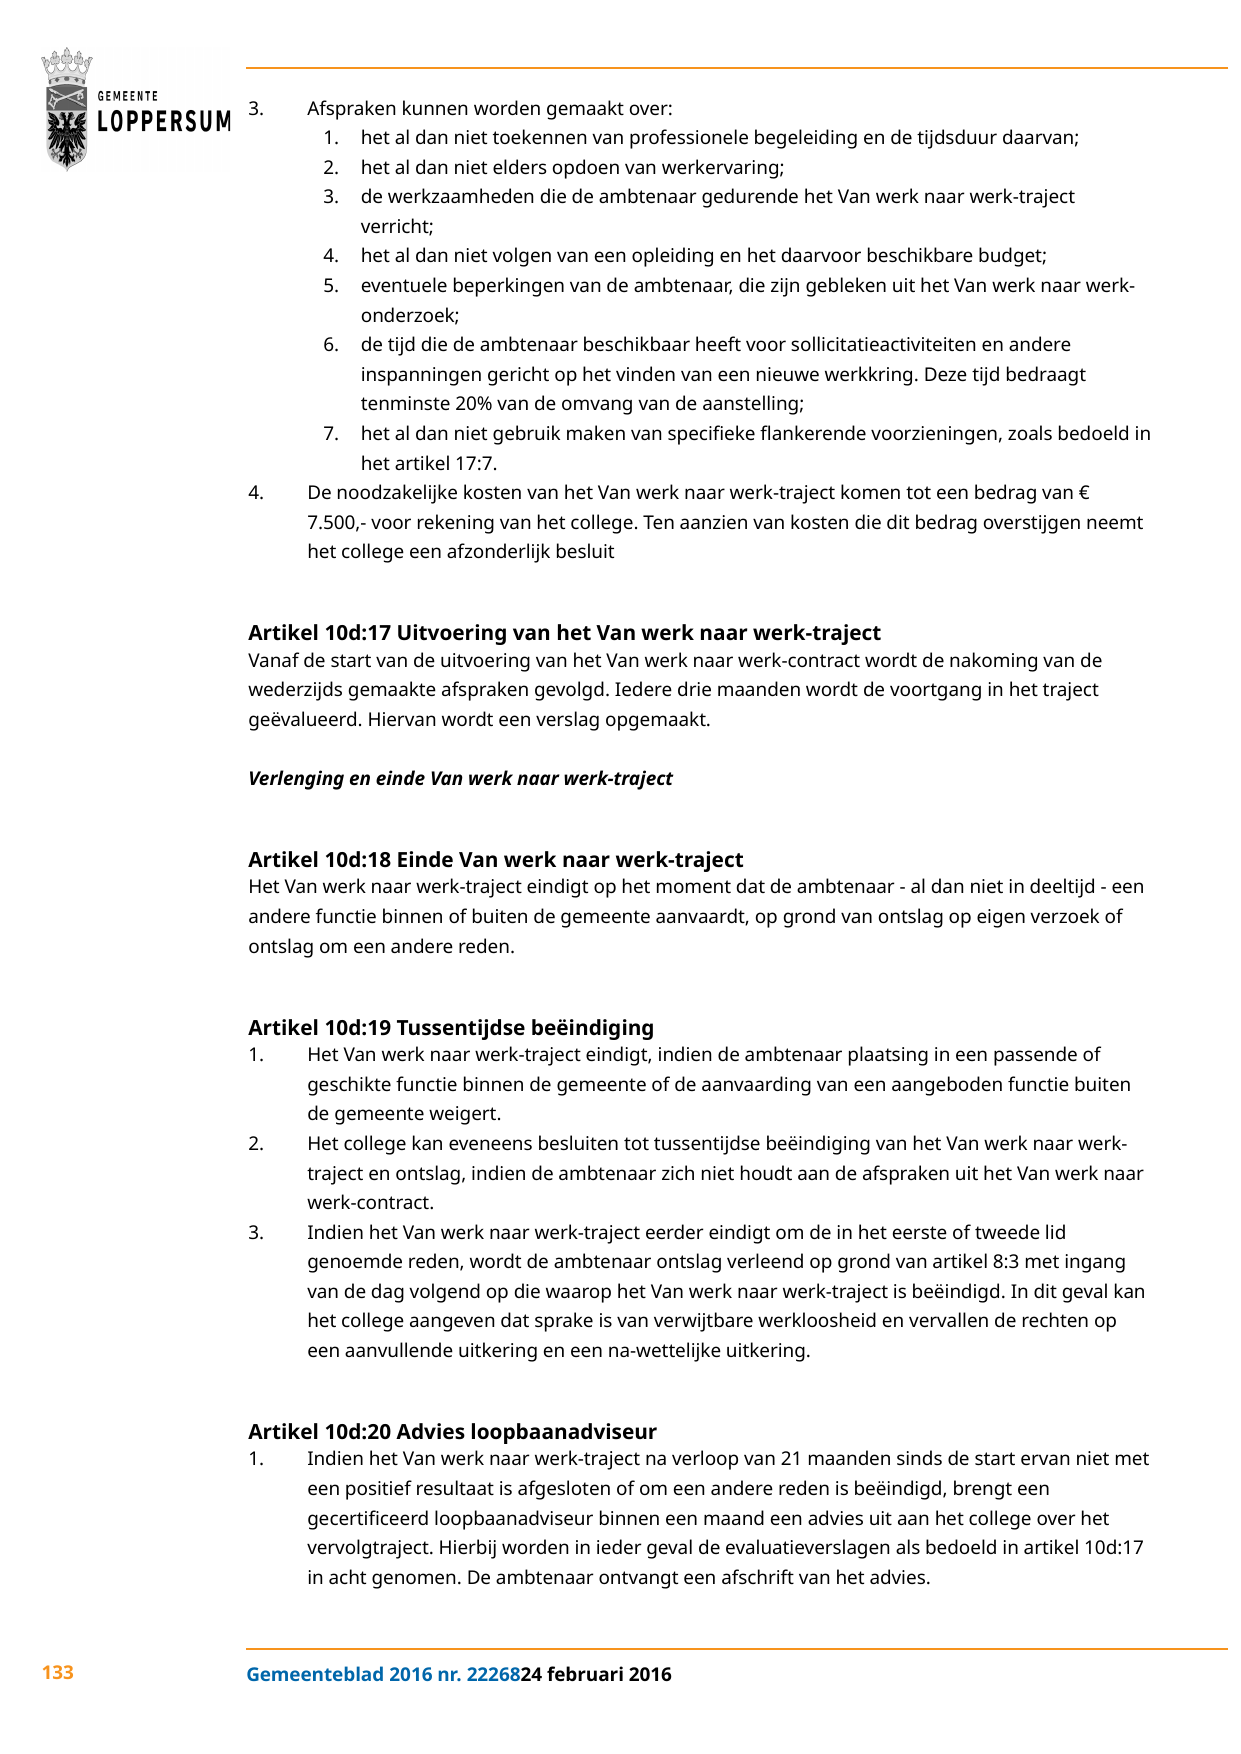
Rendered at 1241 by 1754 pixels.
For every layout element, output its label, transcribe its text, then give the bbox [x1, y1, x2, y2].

list De noodzakelijke kosten van het Van werk naar werk-traject komen tot een bedrag van € 7.500,- voor rekening van het college. Ten aanzien van kosten die dit bedrag overstijgen neemt het college een afzonderlijk besluit [248, 479, 1152, 564]
list Indien het Van werk naar werk-traject na verloop van 21 maanden sinds de start ervan niet met een positief resultaat is afgesloten of om een andere reden is beëindigd, brengt een gecertificeerd loopbaanadviseur binnen een maand een advies uit aan het college over het vervolgtraject. Hierbij worden in ieder geval de evaluatieverslagen als bedoeld in artikel 10d:17 in acht genomen. De ambtenaar ontvangt een afschrift van het advies. [248, 1446, 1152, 1590]
list het al dan niet elders opdoen van werkervaring; [323, 154, 1152, 180]
list het al dan niet toekennen van professionele begeleiding en de tijdsduur daarvan; [323, 124, 1152, 150]
text Verlenging en einde Van werk naar werk-traject [248, 765, 1152, 791]
picture [41, 47, 231, 172]
list de tijd die de ambtenaar beschikbaar heeft voor sollicitatieactiviteiten en andere inspanningen gericht op het vinden van een nieuwe werkkring. Deze tijd bedraagt tenminste 20% van de omvang van de aanstelling; [323, 331, 1152, 416]
list het al dan niet gebruik maken van specifieke flankerende voorzieningen, zoals bedoeld in het artikel 17:7. [323, 420, 1152, 476]
text Vanaf de start van de uitvoering van het Van werk naar werk-contract wordt de nakoming van de wederzijds gemaakte afspraken gevolgd. Iedere drie maanden wordt de voortgang in het traject geëvalueerd. Hiervan wordt een verslag opgemaakt. [248, 647, 1152, 732]
text Het Van werk naar werk-traject eindigt op het moment dat de ambtenaar - al dan niet in deeltijd - een andere functie binnen of buiten de gemeente aanvaardt, op grond van ontslag op eigen verzoek of ontslag om een andere reden. [248, 874, 1152, 959]
list de werkzaamheden die de ambtenaar gedurende het Van werk naar werk-traject verricht; [323, 183, 1152, 239]
list Afspraken kunnen worden gemaakt over: [248, 95, 1152, 121]
list Het college kan eveneens besluiten tot tussentijdse beëindiging van het Van werk naar werk-traject en ontslag, indien de ambtenaar zich niet houdt aan de afspraken uit het Van werk naar werk-contract. [248, 1130, 1152, 1215]
list eventuele beperkingen van de ambtenaar, die zijn gebleken uit het Van werk naar werk-onderzoek; [323, 272, 1152, 328]
list Indien het Van werk naar werk-traject eerder eindigt om de in het eerste of tweede lid genoemde reden, wordt de ambtenaar ontslag verleend op grond van artikel 8:3 met ingang van de dag volgend op die waarop het Van werk naar werk-traject is beëindigd. In dit geval kan het college aangeven dat sprake is van verwijtbare werkloosheid en vervallen de rechten op een aanvullende uitkering en een na-wettelijke uitkering. [248, 1219, 1152, 1363]
text Artikel 10d:19 Tussentijdse beëindiging [248, 1013, 1152, 1041]
text Artikel 10d:20 Advies loopbaanadviseur [248, 1417, 1152, 1446]
text Artikel 10d:18 Einde Van werk naar werk-traject [248, 845, 1152, 874]
text Artikel 10d:17 Uitvoering van het Van werk naar werk-traject [248, 618, 1152, 647]
list het al dan niet volgen van een opleiding en het daarvoor beschikbare budget; [323, 243, 1152, 268]
list Het Van werk naar werk-traject eindigt, indien de ambtenaar plaatsing in een passende of geschikte functie binnen de gemeente of de aanvaarding van een aangeboden functie buiten de gemeente weigert. [248, 1041, 1152, 1126]
